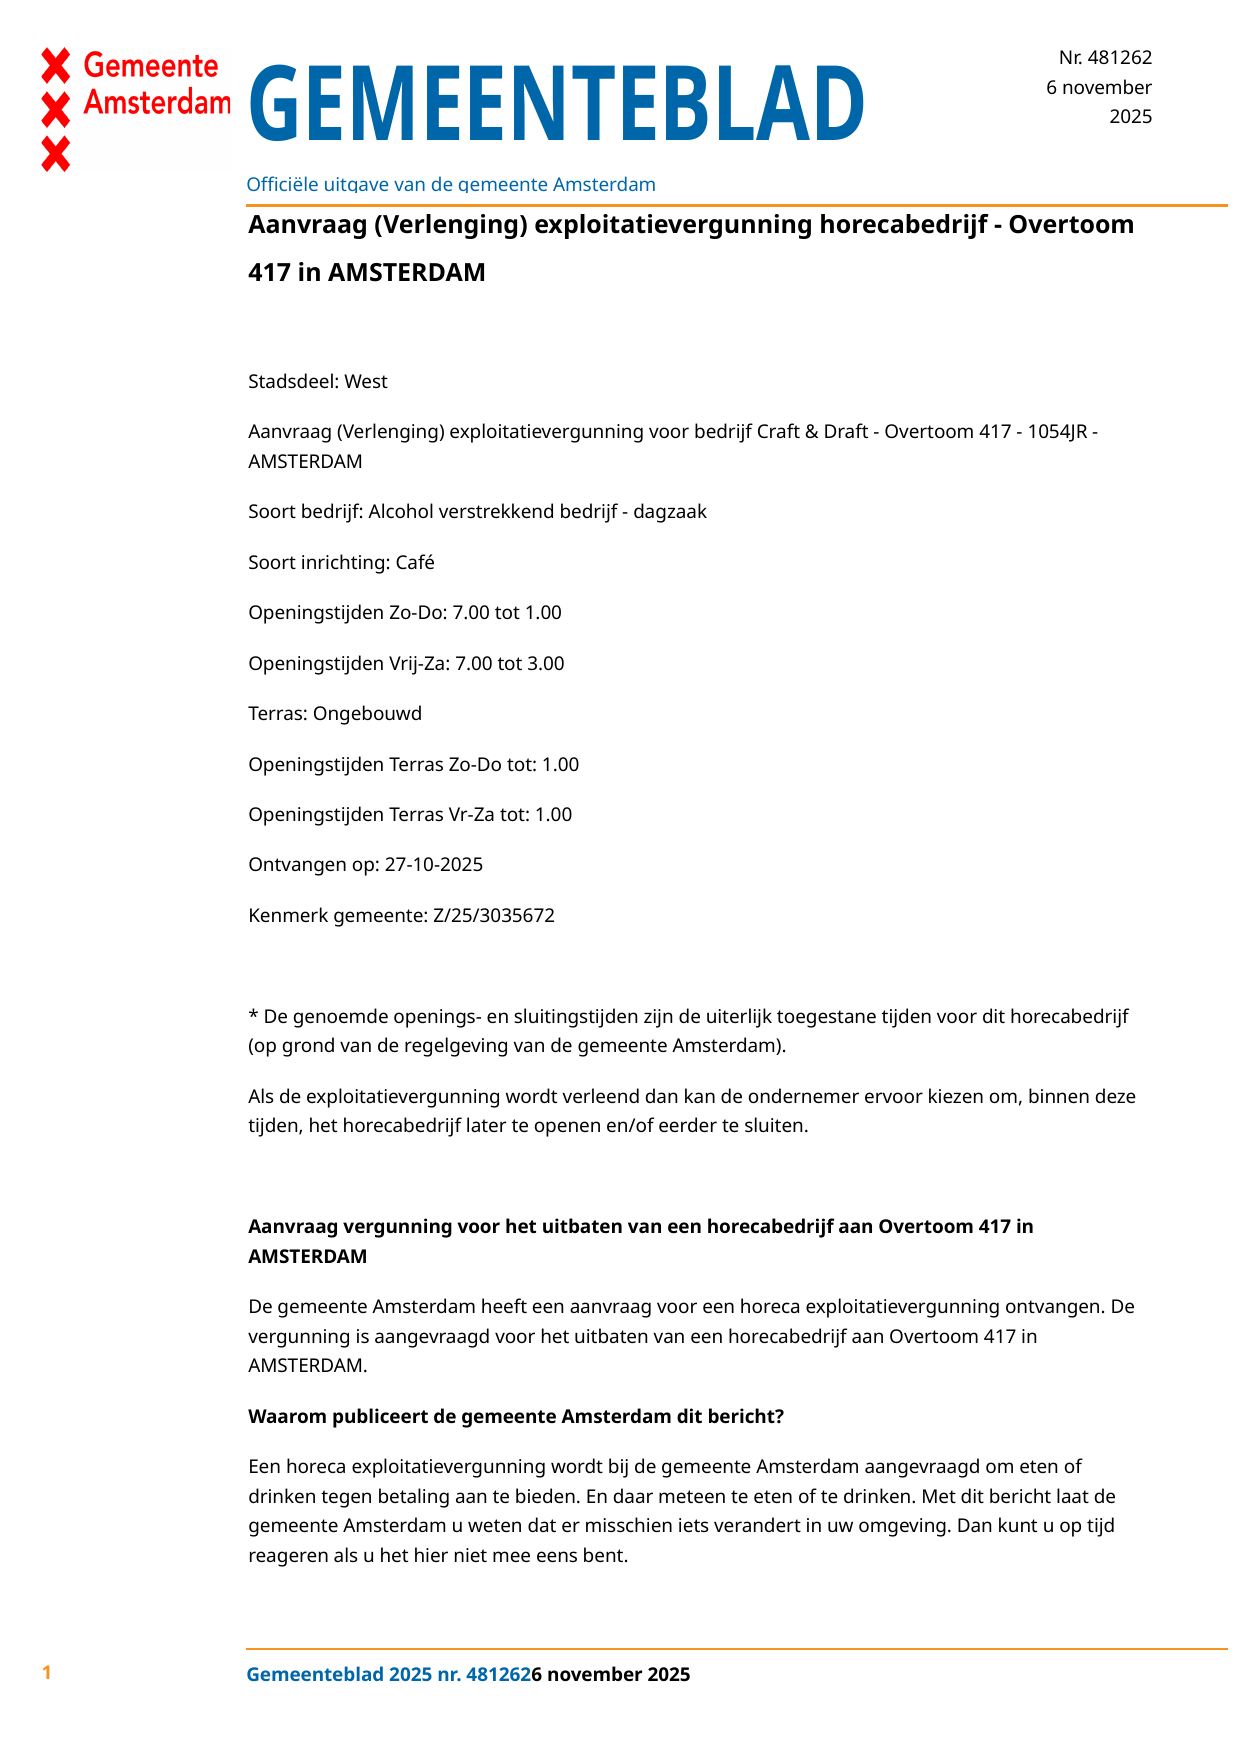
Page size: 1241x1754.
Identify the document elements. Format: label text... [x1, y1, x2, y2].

text Stadsdeel: West [248, 368, 1152, 394]
text Openingstijden Zo-Do: 7.00 tot 1.00 [248, 599, 1152, 625]
picture [41, 47, 231, 172]
text Openingstijden Terras Zo-Do tot: 1.00 [248, 751, 1152, 777]
text Aanvraag (Verlenging) exploitatievergunning horecabedrijf - Overtoom 417 in AMSTERDAM [248, 207, 1152, 288]
text Soort inrichting: Café [248, 549, 1152, 575]
text Als de exploitatievergunning wordt verleend dan kan de ondernemer ervoor kiezen om, binnen deze tijden, het horecabedrijf later te openen en/of eerder te sluiten. [248, 1083, 1152, 1138]
text Een horeca exploitatievergunning wordt bij de gemeente Amsterdam aangevraagd om eten of drinken tegen betaling aan te bieden. En daar meteen te eten of te drinken. Met dit bericht laat de gemeente Amsterdam u weten dat er misschien iets verandert in uw omgeving. Dan kunt u op tijd reageren als u het hier niet mee eens bent. [248, 1453, 1152, 1568]
text De gemeente Amsterdam heeft een aanvraag voor een horeca exploitatievergunning ontvangen. De vergunning is aangevraagd voor het uitbaten van een horecabedrijf aan Overtoom 417 in AMSTERDAM. [248, 1293, 1152, 1378]
text Kenmerk gemeente: Z/25/3035672 [248, 902, 1152, 928]
text Openingstijden Terras Vr-Za tot: 1.00 [248, 801, 1152, 827]
text * De genoemde openings- en sluitingstijden zijn de uiterlijk toegestane tijden voor dit horecabedrijf (op grond van de regelgeving van de gemeente Amsterdam). [248, 1003, 1152, 1058]
text Waarom publiceert de gemeente Amsterdam dit bericht? [248, 1403, 1152, 1429]
text Aanvraag (Verlenging) exploitatievergunning voor bedrijf Craft & Draft - Overtoom 417 - 1054JR - AMSTERDAM [248, 419, 1152, 474]
text Soort bedrijf: Alcohol verstrekkend bedrijf - dagzaak [248, 499, 1152, 524]
text Ontvangen op: 27-10-2025 [248, 852, 1152, 877]
text Openingstijden Vrij-Za: 7.00 tot 3.00 [248, 650, 1152, 676]
text Aanvraag vergunning voor het uitbaten van een horecabedrijf aan Overtoom 417 in AMSTERDAM [248, 1213, 1152, 1269]
text Terras: Ongebouwd [248, 700, 1152, 726]
